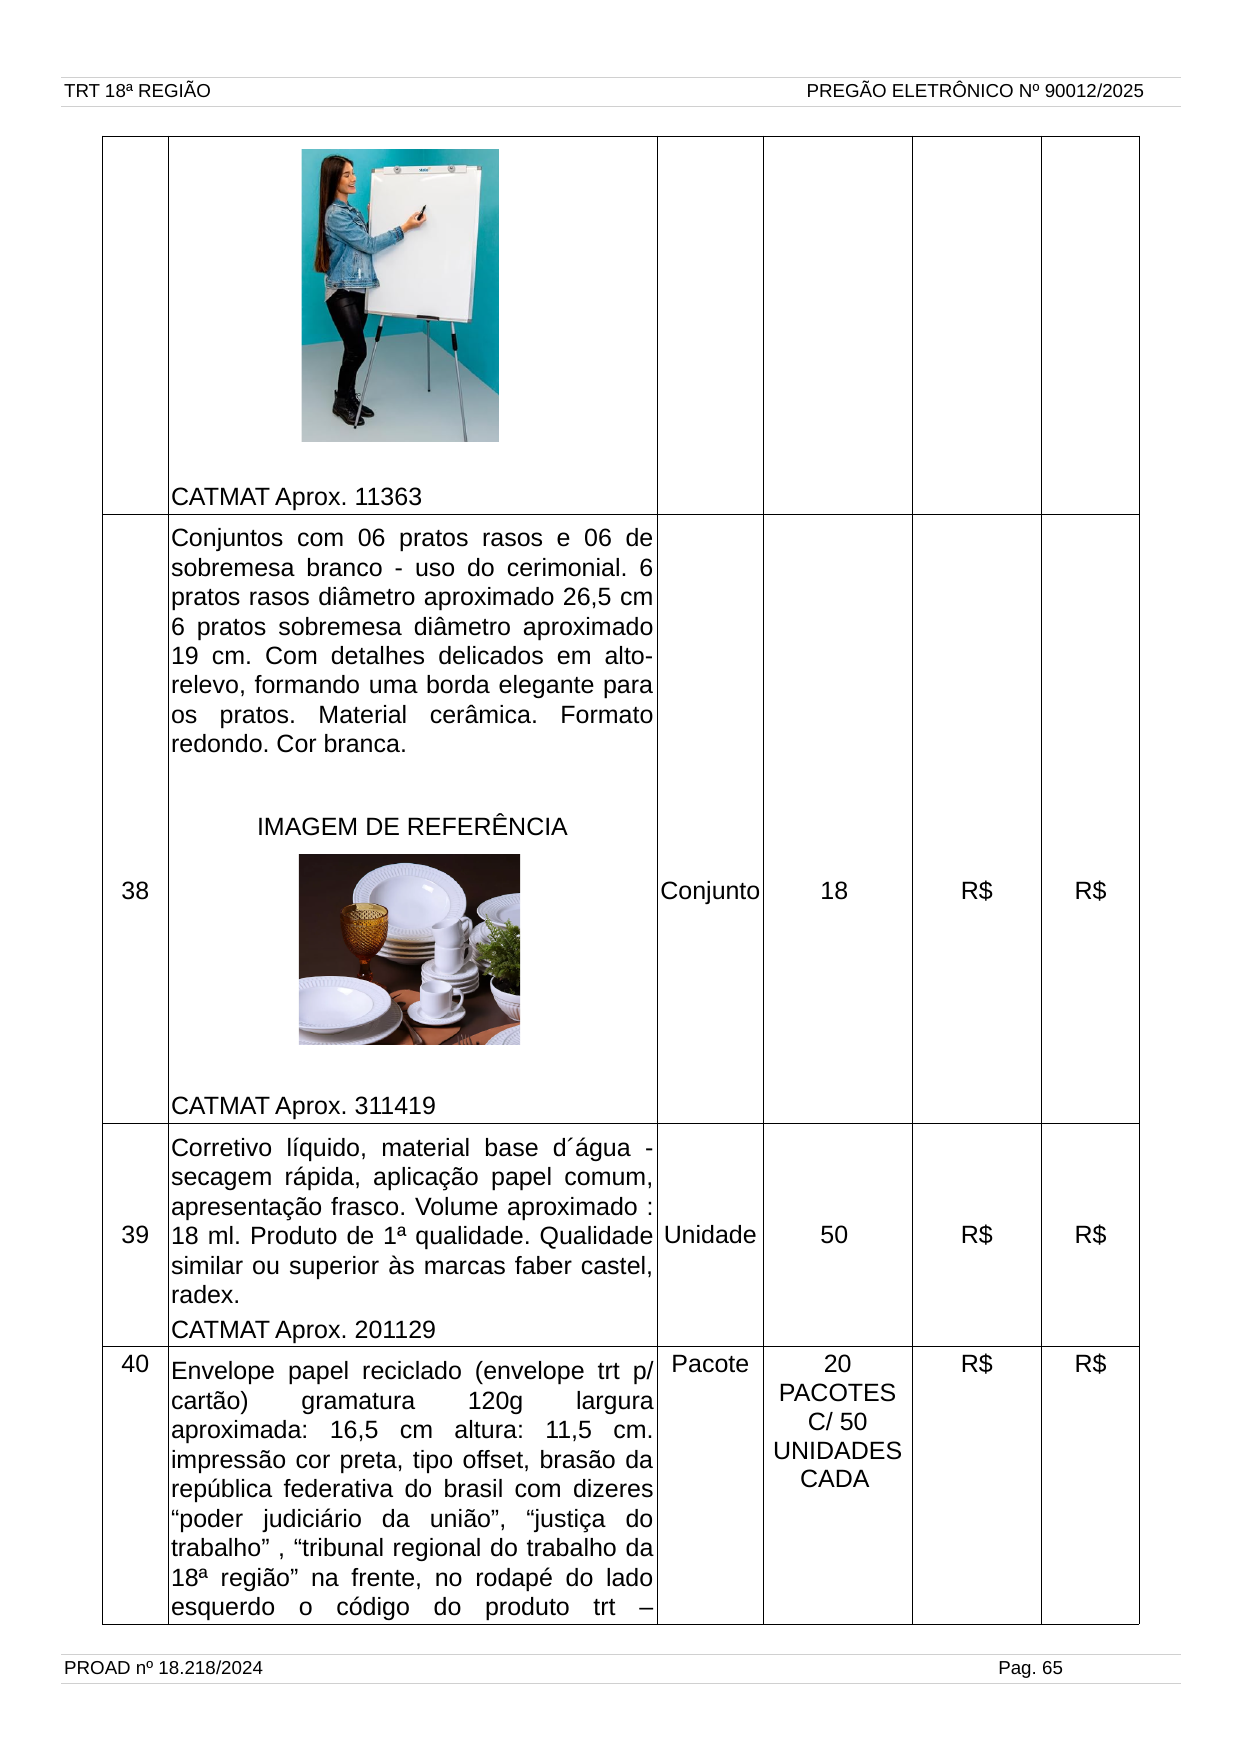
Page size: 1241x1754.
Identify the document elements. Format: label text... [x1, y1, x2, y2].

picture [301, 149, 499, 442]
table_cell R$ [913, 1347, 1041, 1624]
table_cell [103, 137, 168, 513]
table_cell Unidade [658, 1124, 763, 1346]
table_cell Corretivo líquido, material base d´água - secagem rápida, aplicação papel comum, apresentação frasco. Volume aproximado : 18 ml. Produto de 1ª qualidade. Qualidade similar ou superior às marcas faber castel, radex. CATMAT Aprox. 201129 [169, 1124, 657, 1346]
table_cell R$ [913, 515, 1041, 1123]
table_cell R$ [1042, 1347, 1139, 1624]
table_cell [658, 137, 763, 513]
table_cell 20 PACOTES C/ 50 UNIDADES CADA [764, 1347, 912, 1624]
table_cell R$ [1042, 1124, 1139, 1346]
table_cell 39 [103, 1124, 168, 1346]
table_cell R$ [1042, 515, 1139, 1123]
table_cell Pacote [658, 1347, 763, 1624]
table_cell Conjuntos com 06 pratos rasos e 06 de sobremesa branco - uso do cerimonial. 6 pratos rasos diâmetro aproximado 26,5 cm 6 pratos sobremesa diâmetro aproximado 19 cm. Com detalhes delicados em alto-relevo, formando uma borda elegante para os pratos. Material cerâmica. Formato redondo. Cor branca. IMAGEM DE REFERÊNCIA CATMAT Aprox. 311419 [169, 515, 657, 1123]
table_cell 18 [764, 515, 912, 1123]
table_cell 38 [103, 515, 168, 1123]
picture [298, 854, 521, 1045]
table_cell R$ [913, 1124, 1041, 1346]
table_cell [913, 137, 1041, 513]
table_cell 50 [764, 1124, 912, 1346]
table_cell 40 [103, 1347, 168, 1624]
table_cell [764, 137, 912, 513]
table_cell Conjunto [658, 515, 763, 1123]
table_cell Envelope papel reciclado (envelope trt p/ cartão) gramatura 120g largura aproximada: 16,5 cm altura: 11,5 cm. impressão cor preta, tipo offset, brasão da república federativa do brasil com dizeres “poder judiciário da união”, “justiça do trabalho” , “tribunal regional do trabalho da 18ª região” na frente, no rodapé do lado esquerdo o código do produto trt – [169, 1347, 657, 1624]
table_cell [1042, 137, 1139, 513]
table_cell CATMAT Aprox. 11363 [169, 150, 657, 513]
